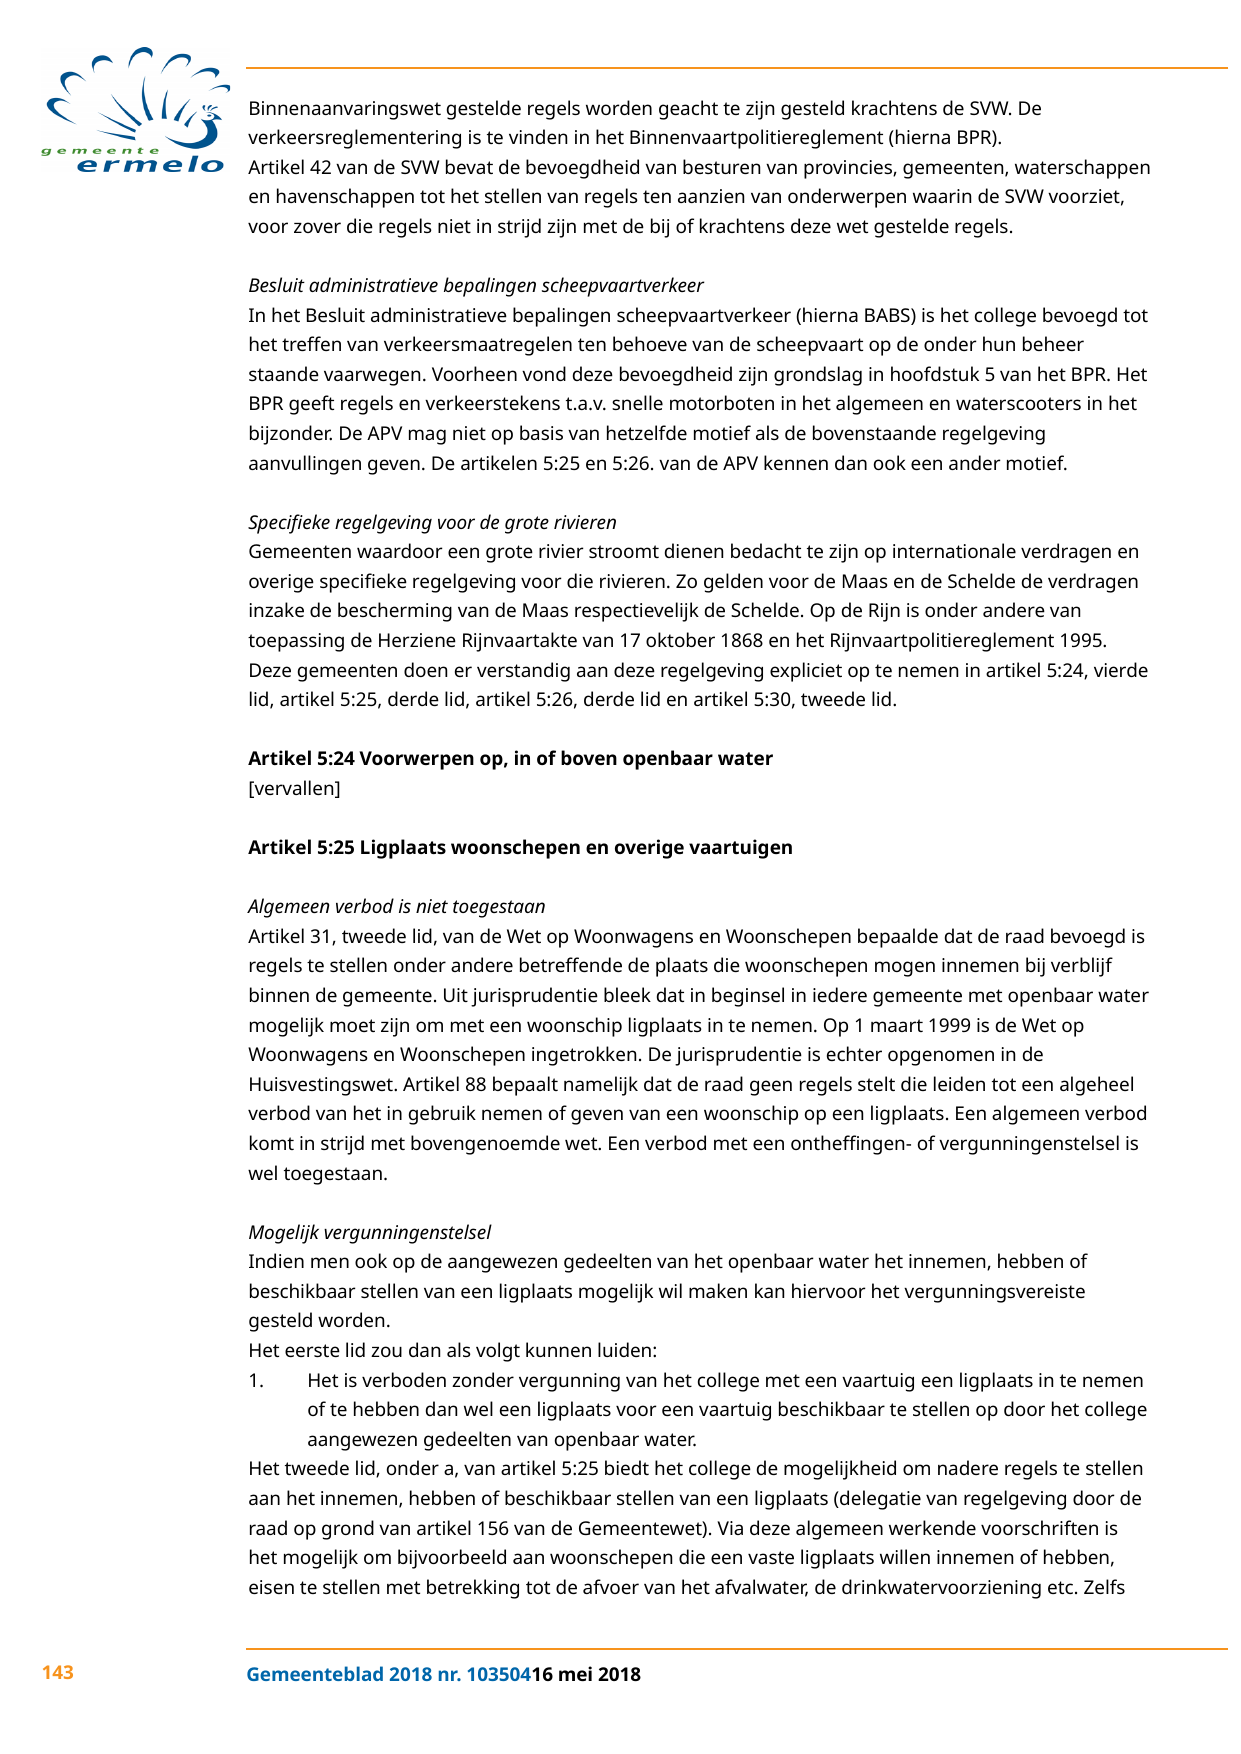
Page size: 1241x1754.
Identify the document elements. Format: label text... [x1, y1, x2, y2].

text Specifieke regelgeving voor de grote rivieren [248, 509, 1152, 535]
text Artikel 5:25 Ligplaats woonschepen en overige vaartuigen [248, 834, 1152, 860]
text Het tweede lid, onder a, van artikel 5:25 biedt het college de mogelijkheid om nadere regels te stellen aan het innemen, hebben of beschikbaar stellen van een ligplaats (delegatie van regelgeving door de raad op grond van artikel 156 van de Gemeentewet). Via deze algemeen werkende voorschriften is het mogelijk om bijvoorbeeld aan woonschepen die een vaste ligplaats willen innemen of hebben, eisen te stellen met betrekking tot de afvoer van het afvalwater, de drinkwatervoorziening etc. Zelfs [248, 1456, 1152, 1600]
text Deze gemeenten doen er verstandig aan deze regelgeving expliciet op te nemen in artikel 5:24, vierde lid, artikel 5:25, derde lid, artikel 5:26, derde lid en artikel 5:30, tweede lid. [248, 657, 1152, 712]
text Gemeenten waardoor een grote rivier stroomt dienen bedacht te zijn op internationale verdragen en overige specifieke regelgeving voor die rivieren. Zo gelden voor de Maas en de Schelde de verdragen inzake de bescherming van de Maas respectievelijk de Schelde. Op de Rijn is onder andere van toepassing de Herziene Rijnvaartakte van 17 oktober 1868 en het Rijnvaartpolitiereglement 1995. [248, 538, 1152, 653]
text In het Besluit administratieve bepalingen scheepvaartverkeer (hierna BABS) is het college bevoegd tot het treffen van verkeersmaatregelen ten behoeve van de scheepvaart op de onder hun beheer staande vaarwegen. Voorheen vond deze bevoegdheid zijn grondslag in hoofdstuk 5 van het BPR. Het BPR geeft regels en verkeerstekens t.a.v. snelle motorboten in het algemeen en waterscooters in het bijzonder. De APV mag niet op basis van hetzelfde motief als de bovenstaande regelgeving aanvullingen geven. De artikelen 5:25 en 5:26. van de APV kennen dan ook een ander motief. [248, 302, 1152, 476]
picture [41, 47, 231, 172]
text Artikel 31, tweede lid, van de Wet op Woonwagens en Woonschepen bepaalde dat de raad bevoegd is regels te stellen onder andere betreffende de plaats die woonschepen mogen innemen bij verblijf binnen de gemeente. Uit jurisprudentie bleek dat in beginsel in iedere gemeente met openbaar water mogelijk moet zijn om met een woonschip ligplaats in te nemen. Op 1 maart 1999 is de Wet op Woonwagens en Woonschepen ingetrokken. De jurisprudentie is echter opgenomen in de Huisvestingswet. Artikel 88 bepaalt namelijk dat de raad geen regels stelt die leiden tot een algeheel verbod van het in gebruik nemen of geven van een woonschip op een ligplaats. Een algemeen verbod komt in strijd met bovengenoemde wet. Een verbod met een ontheffingen- of vergunningenstelsel is wel toegestaan. [248, 923, 1152, 1186]
list Het is verboden zonder vergunning van het college met een vaartuig een ligplaats in te nemen of te hebben dan wel een ligplaats voor een vaartuig beschikbaar te stellen op door het college aangewezen gedeelten van openbaar water. [248, 1367, 1152, 1452]
text [vervallen] [248, 775, 1152, 801]
text Indien men ook op de aangewezen gedeelten van het openbaar water het innemen, hebben of beschikbaar stellen van een ligplaats mogelijk wil maken kan hiervoor het vergunningsvereiste gesteld worden. [248, 1248, 1152, 1333]
text Mogelijk vergunningenstelsel [248, 1219, 1152, 1245]
text Algemeen verbod is niet toegestaan [248, 893, 1152, 919]
text Artikel 42 van de SVW bevat de bevoegdheid van besturen van provincies, gemeenten, waterschappen en havenschappen tot het stellen van regels ten aanzien van onderwerpen waarin de SVW voorziet, voor zover die regels niet in strijd zijn met de bij of krachtens deze wet gestelde regels. [248, 154, 1152, 239]
text Binnenaanvaringswet gestelde regels worden geacht te zijn gesteld krachtens de SVW. De verkeersreglementering is te vinden in het Binnenvaartpolitiereglement (hierna BPR). [248, 95, 1152, 150]
text Artikel 5:24 Voorwerpen op, in of boven openbaar water [248, 746, 1152, 771]
text Het eerste lid zou dan als volgt kunnen luiden: [248, 1337, 1152, 1363]
text Besluit administratieve bepalingen scheepvaartverkeer [248, 272, 1152, 298]
